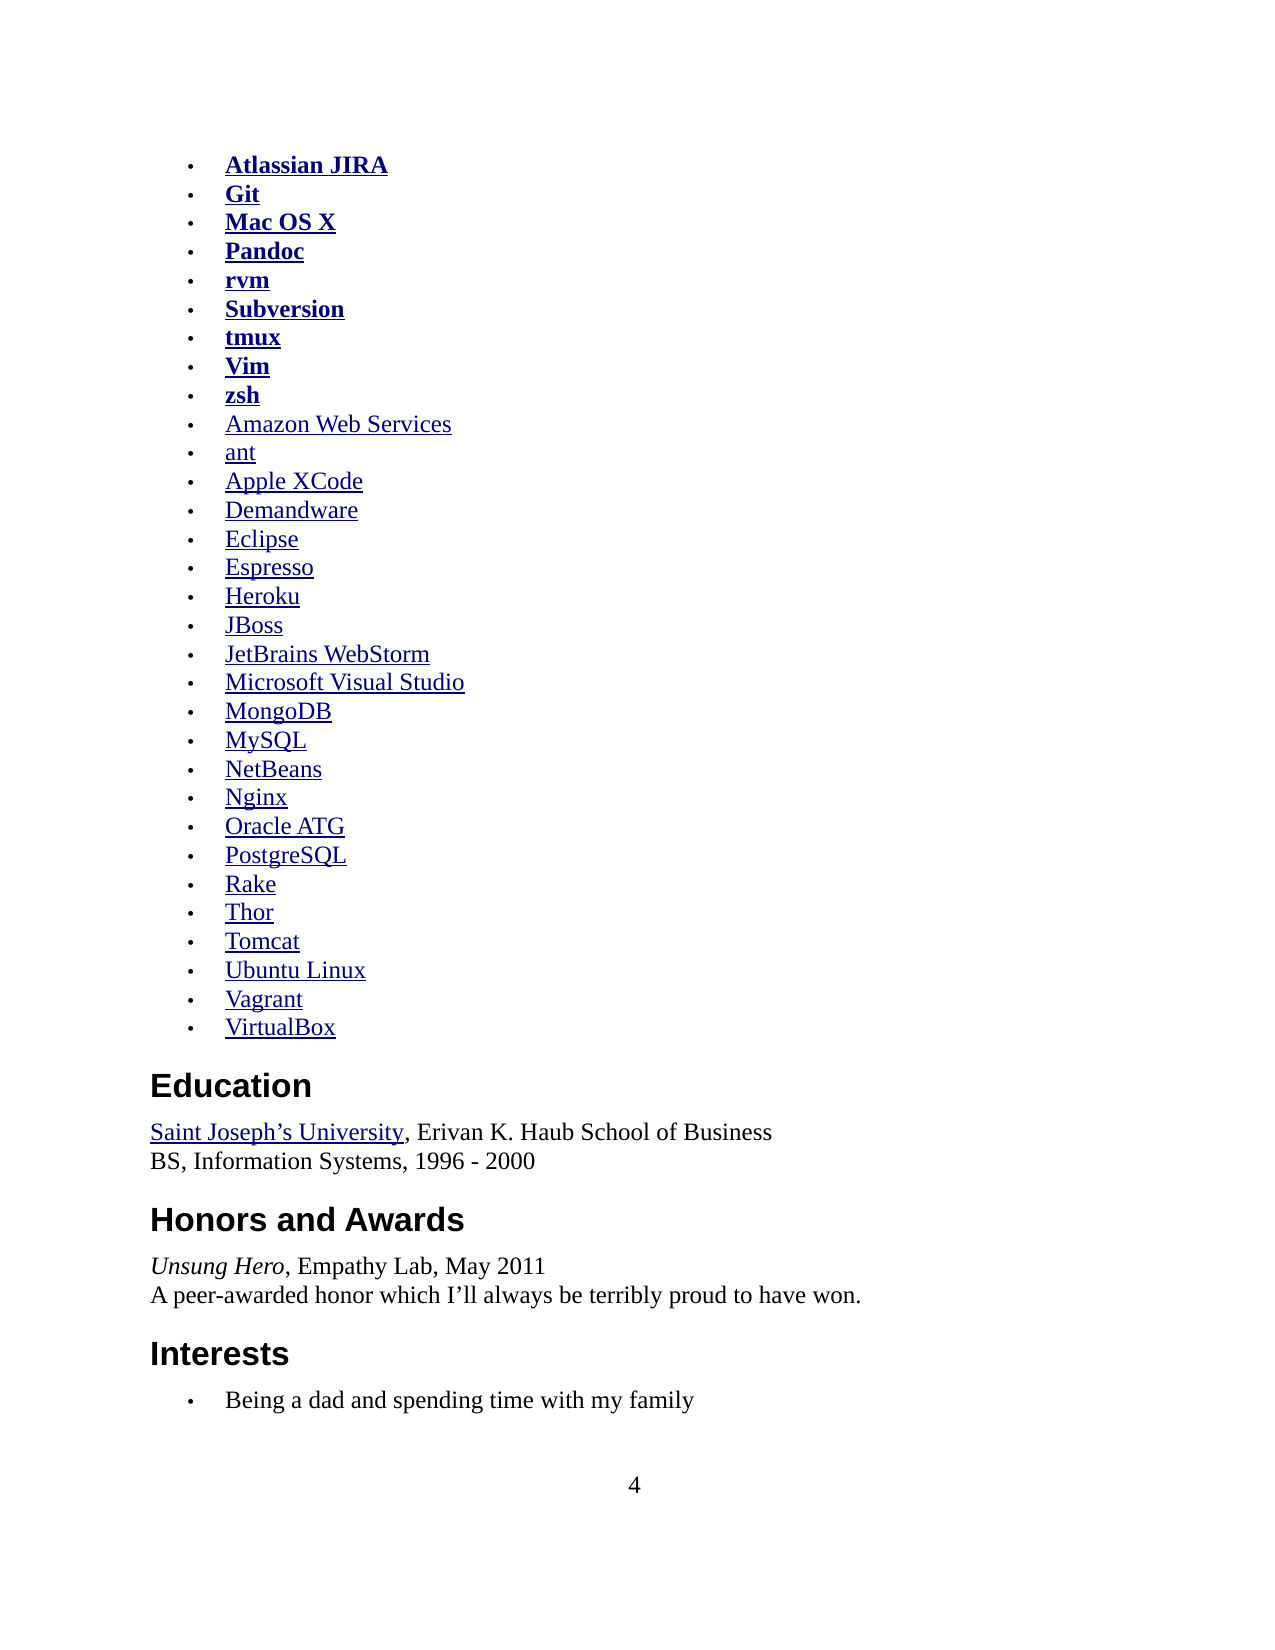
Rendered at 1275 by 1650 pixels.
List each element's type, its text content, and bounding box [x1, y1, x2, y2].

subtitle Education [150, 1066, 1125, 1105]
list Heroku [187, 581, 1125, 610]
list MongoDB [187, 696, 1125, 725]
list Espresso [187, 552, 1125, 581]
list PostgreSQL [187, 840, 1125, 869]
list Thor [187, 897, 1125, 926]
list Mac OS X [187, 207, 1125, 236]
list rvm [187, 265, 1125, 294]
list Amazon Web Services [187, 409, 1125, 437]
list Being a dad and spending time with my family [187, 1385, 1125, 1413]
list Pandoc [187, 236, 1125, 265]
list Eclipse [187, 524, 1125, 552]
text Unsung Hero, Empathy Lab, May 2011 A peer-awarded honor which I’ll always be terribly proud to have won. [150, 1251, 1125, 1308]
text Saint Joseph’s University, Erivan K. Haub School of Business BS, Information Systems, 1996 - 2000 [150, 1117, 1125, 1175]
list Tomcat [187, 926, 1125, 955]
list Git [187, 179, 1125, 207]
list Vagrant [187, 984, 1125, 1012]
list Microsoft Visual Studio [187, 667, 1125, 696]
list Nginx [187, 782, 1125, 811]
list Demandware [187, 495, 1125, 524]
list Ubuntu Linux [187, 955, 1125, 984]
list tmux [187, 322, 1125, 351]
list Vim [187, 351, 1125, 380]
list zsh [187, 380, 1125, 409]
list Subversion [187, 294, 1125, 322]
list Apple XCode [187, 466, 1125, 495]
list NetBeans [187, 754, 1125, 782]
list Rake [187, 869, 1125, 897]
list MySQL [187, 725, 1125, 754]
subtitle Interests [150, 1333, 1125, 1372]
list Atlassian JIRA [187, 150, 1125, 179]
list JBoss [187, 610, 1125, 639]
list VirtualBox [187, 1012, 1125, 1041]
subtitle Honors and Awards [150, 1200, 1125, 1238]
list Oracle ATG [187, 811, 1125, 840]
list JetBrains WebStorm [187, 639, 1125, 667]
list ant [187, 437, 1125, 466]
